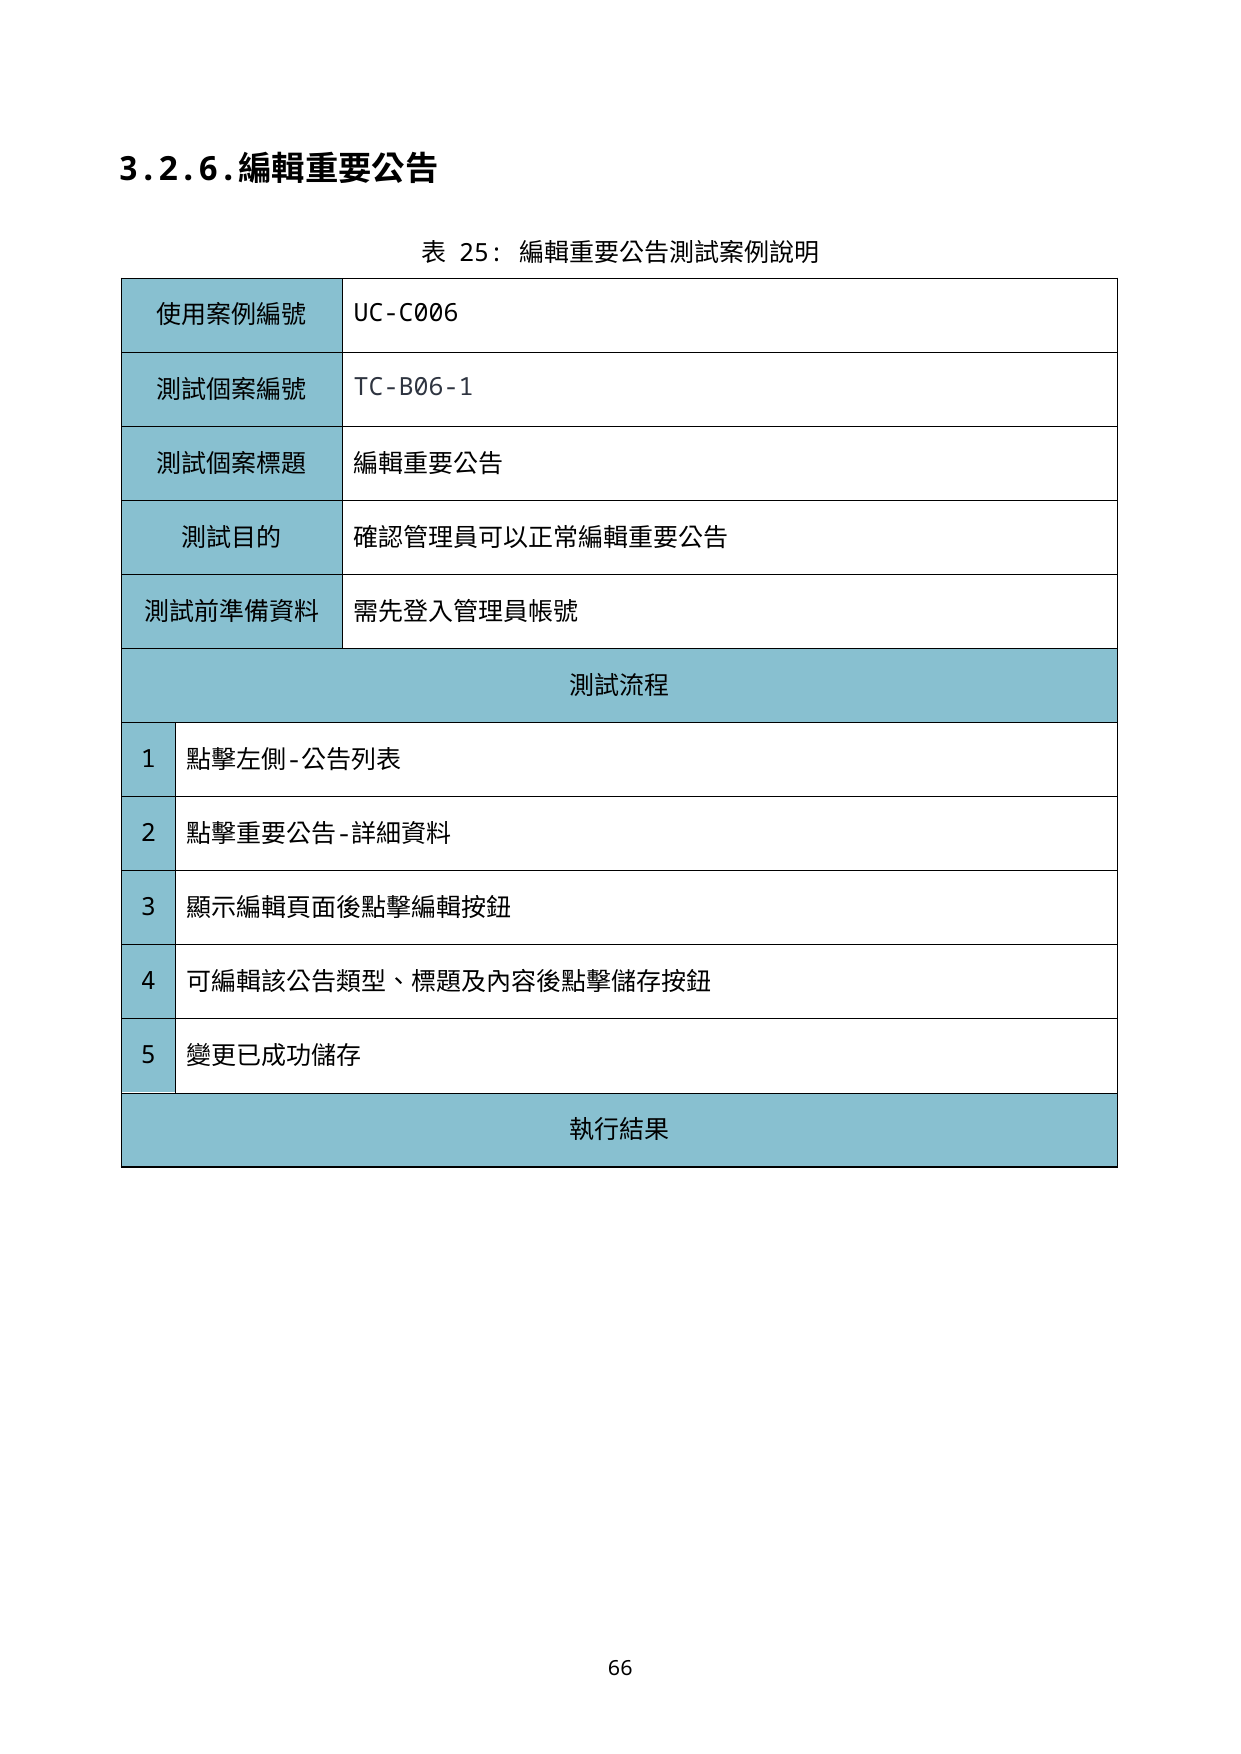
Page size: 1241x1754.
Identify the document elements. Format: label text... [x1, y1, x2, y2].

table_cell 4 [122, 945, 175, 1018]
table_cell 測試目的 [122, 501, 342, 574]
table_cell 2 [122, 797, 175, 870]
table_cell 測試個案標題 [122, 427, 342, 500]
table_cell 變更已成功儲存 [176, 1019, 1117, 1092]
table_cell 測試前準備資料 [122, 575, 342, 648]
table_cell 點擊左側-公告列表 [176, 723, 1117, 796]
table_cell 3 [122, 871, 175, 944]
table_cell TC-B06-1 [343, 353, 1117, 426]
table_cell 測試個案編號 [122, 353, 342, 426]
subtitle 3.2.6.編輯重要公告 [118, 142, 1122, 190]
table_cell 5 [122, 1019, 175, 1092]
table_header UC-C006 [343, 279, 1117, 352]
table_cell 1 [122, 723, 175, 796]
table_cell 需先登入管理員帳號 [343, 575, 1117, 648]
table_header 使用案例編號 [122, 279, 342, 352]
table_cell 編輯重要公告 [343, 427, 1117, 500]
text 表 25: 編輯重要公告測試案例說明 [118, 233, 1122, 269]
table_cell 執行結果 [122, 1094, 1117, 1166]
table_cell 點擊重要公告-詳細資料 [176, 797, 1117, 870]
table_cell 測試流程 [122, 649, 1117, 722]
table_cell 可編輯該公告類型、標題及內容後點擊儲存按鈕 [176, 945, 1117, 1018]
table_cell 顯示編輯頁面後點擊編輯按鈕 [176, 871, 1117, 944]
table_cell 確認管理員可以正常編輯重要公告 [343, 501, 1117, 574]
